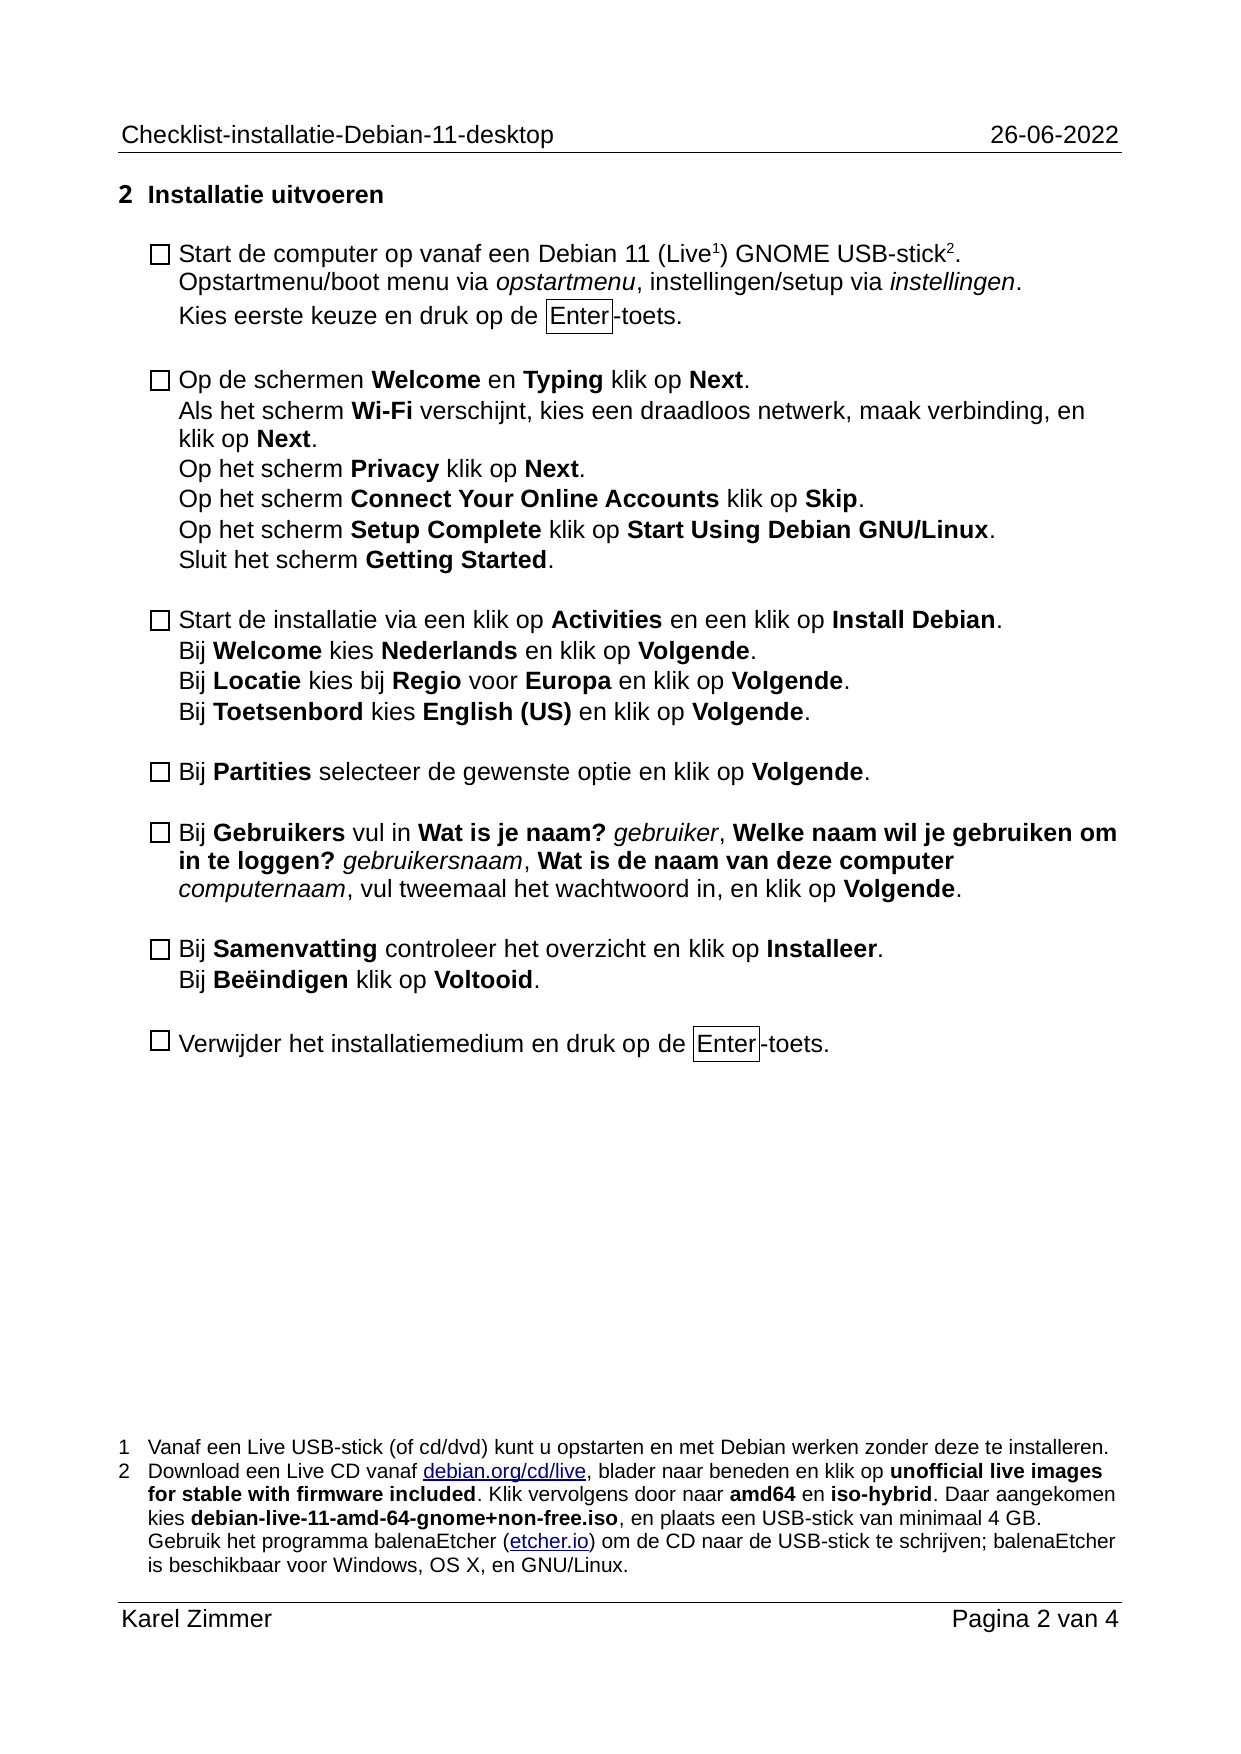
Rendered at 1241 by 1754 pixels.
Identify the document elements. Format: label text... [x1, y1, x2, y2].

table_cell Sluit het scherm Getting Started. [177, 545, 1121, 575]
table_cell Bij Partities selecteer de gewenste optie en klik op Volgende. [177, 757, 1121, 787]
table_cell [141, 696, 177, 727]
table_cell [141, 666, 177, 696]
table_header Start de computer op vanaf een Debian 11 (Live) GNOME USB-stick. Opstartmenu/boot menu via opstartmenu, instellingen/setup via instellingen. [177, 239, 1121, 297]
table_cell [141, 995, 177, 1025]
table_cell [141, 575, 177, 605]
table_cell [141, 965, 177, 995]
table_cell [141, 454, 177, 484]
table_cell [141, 365, 177, 395]
table_cell [141, 395, 177, 454]
table_cell Op de schermen Welcome en Typing klik op Next. [177, 365, 1121, 395]
table_cell Als het scherm Wi-Fi verschijnt, kies een draadloos netwerk, maak verbinding, en klik op Next. [177, 395, 1121, 454]
table_cell Start de installatie via een klik op Activities en een klik op Install Debian. [177, 605, 1121, 636]
table_cell [141, 545, 177, 575]
table_cell [141, 787, 177, 817]
table_cell [141, 335, 177, 365]
table_cell Bij Toetsenbord kies English (US) en klik op Volgende. [177, 696, 1121, 727]
table_cell [177, 575, 1121, 605]
table_cell [141, 818, 177, 904]
table_cell [177, 787, 1121, 817]
table_cell [177, 995, 1121, 1025]
table_cell [141, 727, 177, 757]
table_cell [141, 605, 177, 636]
table_cell Bij Locatie kies bij Regio voor Europa en klik op Volgende. [177, 666, 1121, 696]
table_cell Kies eerste keuze en druk op de Enter-toets. [177, 298, 1121, 335]
list Installatie uitvoeren [118, 177, 1122, 211]
table_cell [141, 484, 177, 514]
table_cell [141, 514, 177, 545]
table_cell Bij Welcome kies Nederlands en klik op Volgende. [177, 636, 1121, 666]
table_cell Op het scherm Privacy klik op Next. [177, 454, 1121, 484]
table_cell [141, 1025, 177, 1062]
table_cell [141, 904, 177, 934]
table_cell Verwijder het installatiemedium en druk op de Enter-toets. [177, 1025, 1121, 1062]
table_cell [177, 727, 1121, 757]
table_cell [177, 904, 1121, 934]
table_cell [141, 934, 177, 964]
table_cell Bij Gebruikers vul in Wat is je naam? gebruiker, Welke naam wil je gebruiken om in te loggen? gebruikersnaam, Wat is de naam van deze computer computernaam, vul tweemaal het wachtwoord in, en klik op Volgende. [177, 818, 1121, 904]
table_cell [141, 298, 177, 335]
table_cell Op het scherm Connect Your Online Accounts klik op Skip. [177, 484, 1121, 514]
table_cell [141, 636, 177, 666]
table_cell Op het scherm Setup Complete klik op Start Using Debian GNU/Linux. [177, 514, 1121, 545]
table_cell Bij Beëindigen klik op Voltooid. [177, 965, 1121, 995]
table_cell [141, 757, 177, 787]
table_cell Bij Samenvatting controleer het overzicht en klik op Installeer. [177, 934, 1121, 964]
table_header [141, 239, 177, 297]
table_cell [177, 335, 1121, 365]
